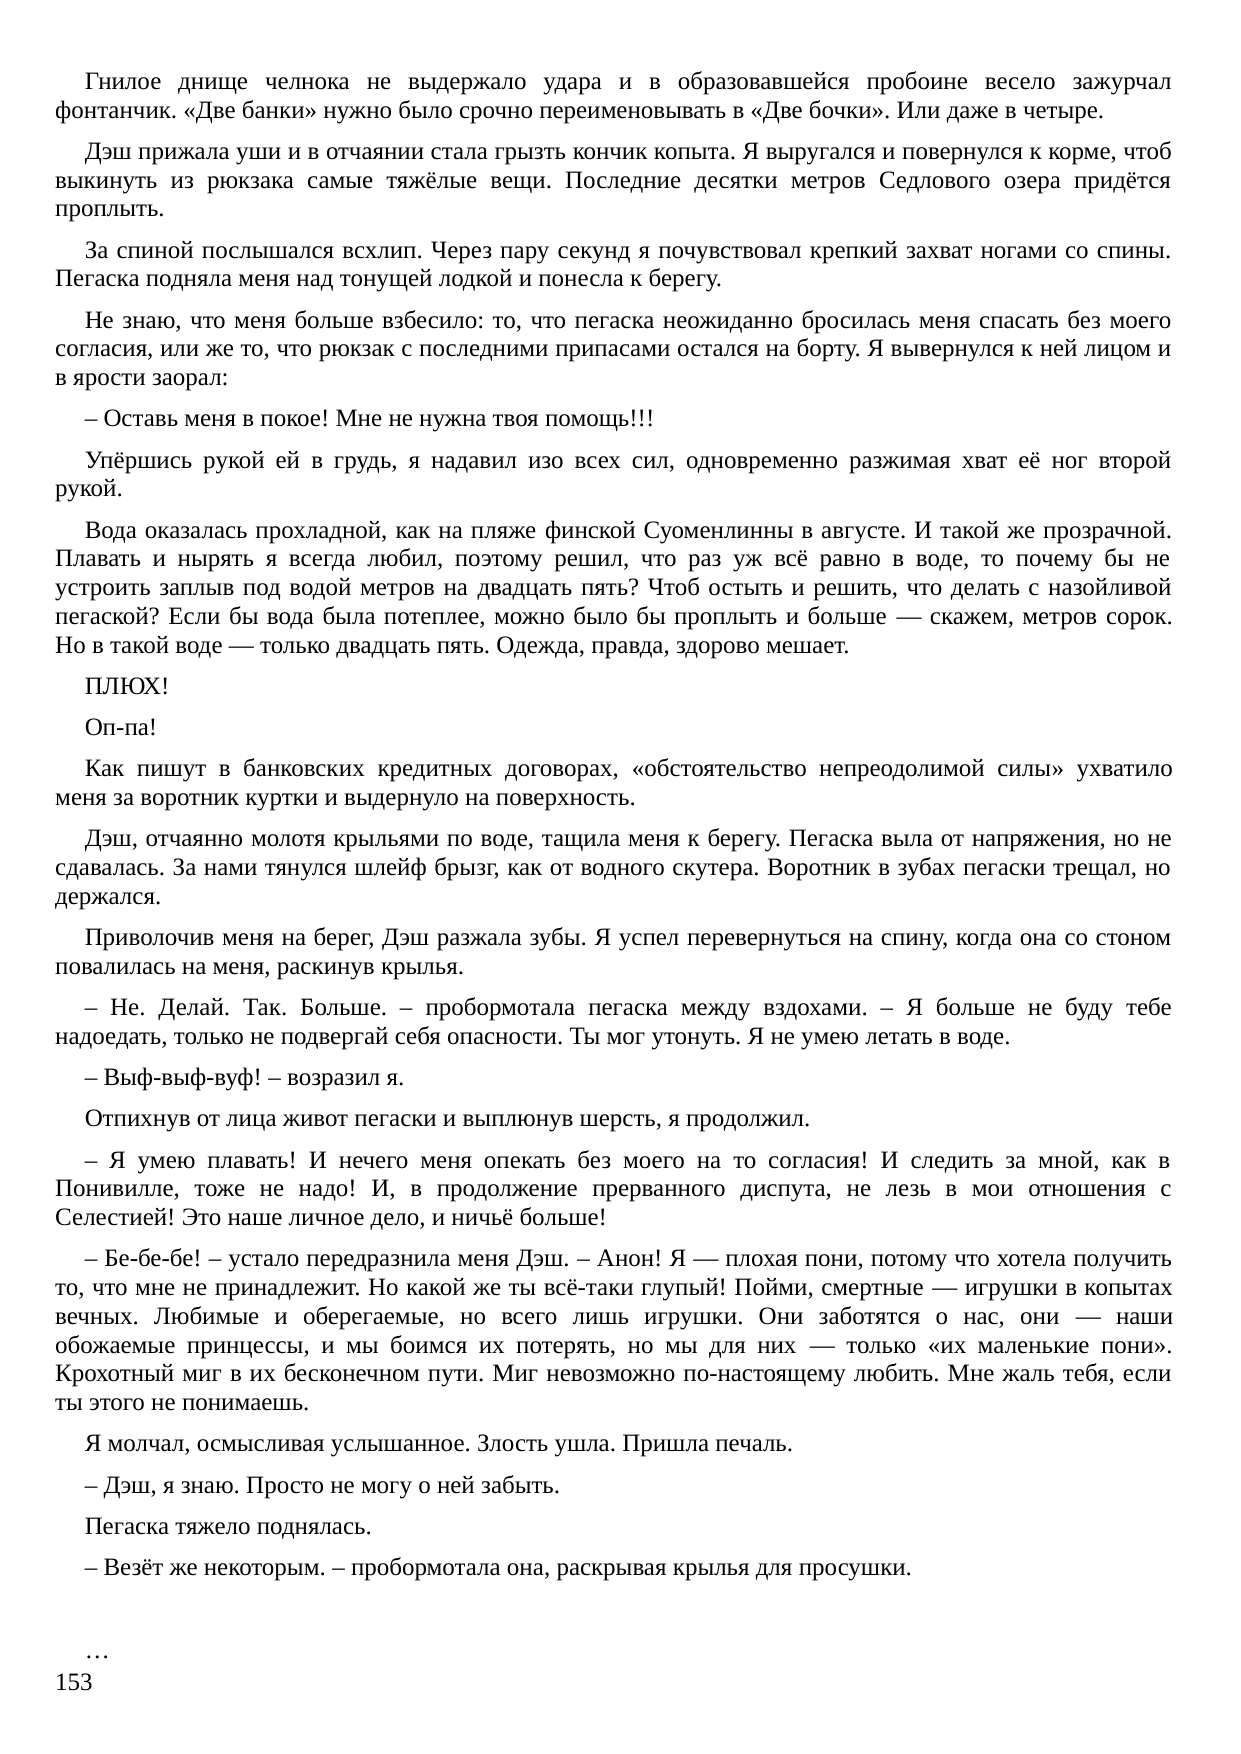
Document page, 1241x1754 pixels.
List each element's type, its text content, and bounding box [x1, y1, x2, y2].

text Дэш, отчаянно молотя крыльями по воде, тащила меня к берегу. Пегаска выла от напряжения, но не сдавалась. За нами тянулся шлейф брызг, как от водного скутера. Воротник в зубах пегаски трещал, но держался. [55, 823, 1173, 910]
text Не знаю, что меня больше взбесило: то, что пегаска неожиданно бросилась меня спасать без моего согласия, или же то, что рюкзак с последними припасами остался на борту. Я вывернулся к ней лицом и в ярости заорал: [55, 305, 1173, 391]
text Упёршись рукой ей в грудь, я надавил изо всех сил, одновременно разжимая хват её ног второй рукой. [55, 445, 1173, 502]
text Дэш прижала уши и в отчаянии стала грызть кончик копыта. Я выругался и повернулся к корме, чтоб выкинуть из рюкзака самые тяжёлые вещи. Последние десятки метров Седлового озера придётся проплыть. [55, 136, 1173, 222]
text Вода оказалась прохладной, как на пляже финской Суоменлинны в августе. И такой же прозрачной. Плавать и нырять я всегда любил, поэтому решил, что раз уж всё равно в воде, то почему бы не устроить заплыв под водой метров на двадцать пять? Чтоб остыть и решить, что делать с назойливой пегаской? Если бы вода была потеплее, можно было бы проплыть и больше — скажем, метров сорок. Но в такой воде — только двадцать пять. Одежда, правда, здорово мешает. [55, 515, 1173, 658]
text – Бе-бе-бе! – устало передразнила меня Дэш. – Анон! Я — плохая пони, потому что хотела получить то, что мне не принадлежит. Но какой же ты всё-таки глупый! Пойми, смертные — игрушки в копытах вечных. Любимые и оберегаемые, но всего лишь игрушки. Они заботятся о нас, они — наши обожаемые принцессы, и мы боимся их потерять, но мы для них — только «их маленькие пони». Крохотный миг в их бесконечном пути. Миг невозможно по-настоящему любить. Мне жаль тебя, если ты этого не понимаешь. [55, 1243, 1173, 1416]
text – Везёт же некоторым. – пробормотала она, раскрывая крылья для просушки. [55, 1552, 1173, 1581]
text – Не. Делай. Так. Больше. – пробормотала пегаска между вздохами. – Я больше не буду тебе надоедать, только не подвергай себя опасности. Ты мог утонуть. Я не умею летать в воде. [55, 992, 1173, 1050]
text – Оставь меня в покое! Мне не нужна твоя помощь!!! [55, 403, 1173, 432]
text Пегаска тяжело поднялась. [55, 1511, 1173, 1540]
text – Выф-выф-вуф! – возразил я. [55, 1062, 1173, 1091]
text Оп-па! [55, 712, 1173, 741]
text За спиной послышался всхлип. Через пару секунд я почувствовал крепкий захват ногами со спины. Пегаска подняла меня над тонущей лодкой и понесла к берегу. [55, 235, 1173, 292]
text Приволочив меня на берег, Дэш разжала зубы. Я успел перевернуться на спину, когда она со стоном повалилась на меня, раскинув крылья. [55, 922, 1173, 980]
text ПЛЮХ! [55, 671, 1173, 700]
text … [55, 1635, 1173, 1663]
text Отпихнув от лица живот пегаски и выплюнув шерсть, я продолжил. [55, 1103, 1173, 1132]
text Я молчал, осмысливая услышанное. Злость ушла. Пришла печаль. [55, 1428, 1173, 1457]
text Как пишут в банковских кредитных договорах, «обстоятельство непреодолимой силы» ухватило меня за воротник куртки и выдернуло на поверхность. [55, 753, 1173, 811]
text Гнилое днище челнока не выдержало удара и в образовавшейся пробоине весело зажурчал фонтанчик. «Две банки» нужно было срочно переименовывать в «Две бочки». Или даже в четыре. [55, 66, 1173, 123]
text – Дэш, я знаю. Просто не могу о ней забыть. [55, 1470, 1173, 1498]
text – Я умею плавать! И нечего меня опекать без моего на то согласия! И следить за мной, как в Понивилле, тоже не надо! И, в продолжение прерванного диспута, не лезь в мои отношения с Селестией! Это наше личное дело, и ничьё больше! [55, 1145, 1173, 1231]
